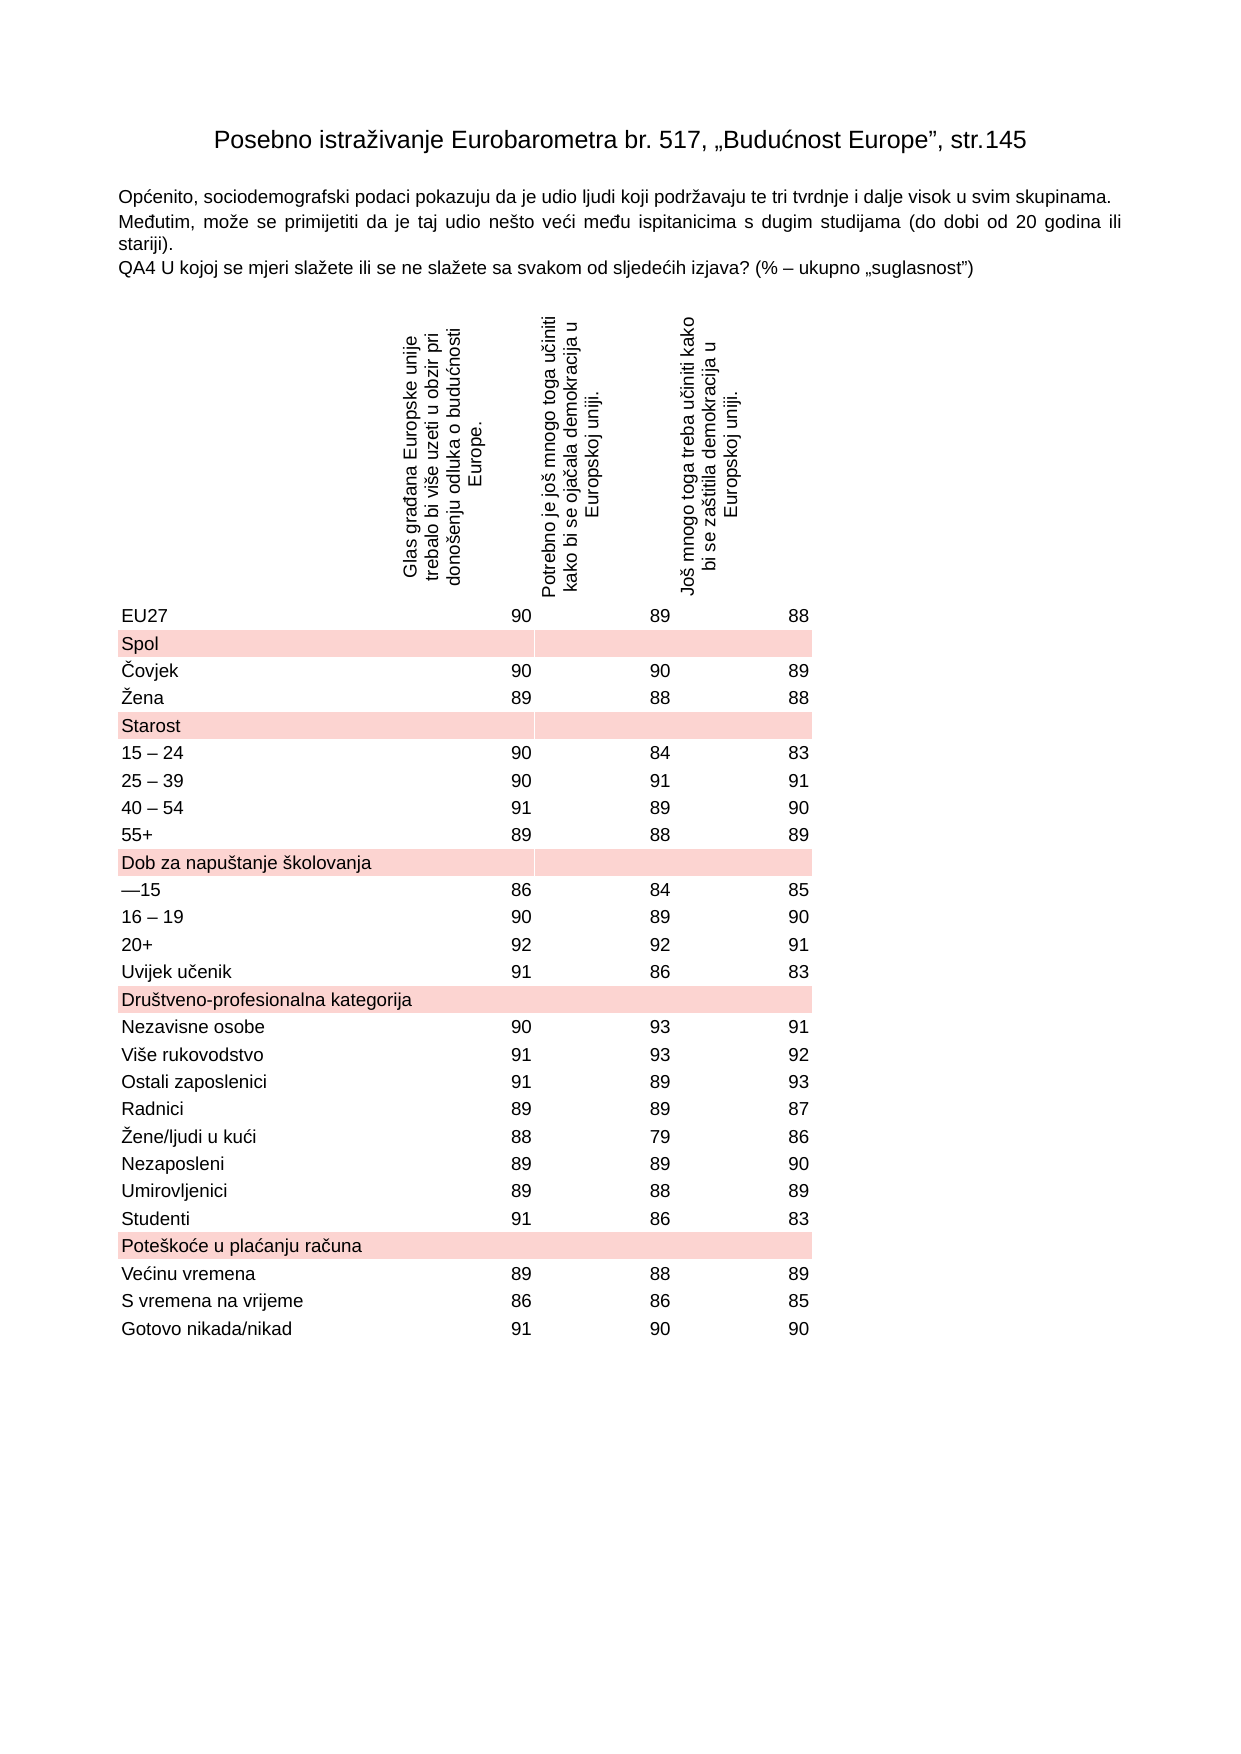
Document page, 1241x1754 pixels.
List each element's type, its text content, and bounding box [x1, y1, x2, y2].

table_cell 87 [673, 1095, 812, 1123]
table_cell 93 [535, 1040, 673, 1068]
table_cell Žena [118, 684, 396, 712]
table_cell 90 [396, 657, 534, 684]
table_cell 15 – 24 [118, 739, 396, 766]
table_cell 83 [673, 958, 812, 986]
table_header Glas građana Europske unije trebalo bi više uzeti u obzir pri donošenju odluka o budućnosti Europe. [396, 307, 534, 602]
table_cell 91 [396, 958, 534, 986]
table_cell 89 [535, 794, 673, 821]
table_cell 88 [535, 821, 673, 849]
table_cell 88 [535, 684, 673, 712]
table_cell Poteškoće u plaćanju računa [118, 1232, 812, 1259]
table_cell Spol [118, 630, 396, 657]
table_cell 84 [535, 876, 673, 903]
table_cell Starost [118, 712, 396, 739]
table_cell 16 – 19 [118, 904, 396, 931]
table_cell 89 [535, 1150, 673, 1177]
table_cell 40 – 54 [118, 794, 396, 821]
table_cell 86 [535, 1287, 673, 1314]
table_cell 89 [535, 904, 673, 931]
table_cell 91 [673, 1013, 812, 1040]
table_cell 90 [396, 766, 534, 794]
table_cell Društveno-profesionalna kategorija [118, 986, 812, 1013]
table_cell Većinu vremena [118, 1260, 396, 1287]
table_cell Studenti [118, 1205, 396, 1232]
table_cell 91 [673, 766, 812, 794]
table_cell Uvijek učenik [118, 958, 396, 986]
table_cell [396, 849, 534, 876]
table_cell [535, 712, 673, 739]
table_cell 83 [673, 1205, 812, 1232]
table_cell 90 [673, 1314, 812, 1342]
table_cell 89 [673, 1260, 812, 1287]
table_cell 91 [535, 766, 673, 794]
table_cell 89 [673, 821, 812, 849]
table_cell 86 [535, 1205, 673, 1232]
table_cell 90 [535, 1314, 673, 1342]
table_cell [396, 630, 534, 657]
table_cell Nezaposleni [118, 1150, 396, 1177]
table_cell 91 [396, 1314, 534, 1342]
table_cell 86 [673, 1123, 812, 1150]
table_cell 85 [673, 876, 812, 903]
table_cell 89 [396, 1095, 534, 1123]
text Općenito, sociodemografski podaci pokazuju da je udio ljudi koji podržavaju te tri tvrdnje i dalje visok u svim skupinama. [118, 186, 1122, 208]
table_cell 89 [396, 1150, 534, 1177]
table_cell 92 [396, 931, 534, 958]
table_cell 84 [535, 739, 673, 766]
table_cell [535, 849, 673, 876]
table_cell [535, 630, 673, 657]
table_cell Žene/ljudi u kući [118, 1123, 396, 1150]
table_cell 86 [535, 958, 673, 986]
table_cell 88 [673, 602, 812, 629]
table_cell 89 [535, 1095, 673, 1123]
table_cell 85 [673, 1287, 812, 1314]
table_cell 89 [535, 602, 673, 629]
table_cell 89 [673, 1178, 812, 1205]
table_cell 90 [535, 657, 673, 684]
table_cell 89 [673, 657, 812, 684]
table_cell 89 [396, 684, 534, 712]
table_cell [396, 712, 534, 739]
table_cell 89 [396, 821, 534, 849]
table_cell EU27 [118, 602, 396, 629]
table_cell 88 [535, 1178, 673, 1205]
table_cell 90 [673, 904, 812, 931]
table_cell 91 [396, 1040, 534, 1068]
table_cell Ostali zaposlenici [118, 1068, 396, 1095]
table_cell Gotovo nikada/nikad [118, 1314, 396, 1342]
table_cell [673, 630, 812, 657]
table_cell —15 [118, 876, 396, 903]
table_cell 91 [673, 931, 812, 958]
table_cell 90 [396, 1013, 534, 1040]
table_cell 79 [535, 1123, 673, 1150]
table_cell 86 [396, 876, 534, 903]
table_cell 89 [396, 1178, 534, 1205]
table_cell 89 [535, 1068, 673, 1095]
table_header [118, 307, 396, 602]
table_cell 88 [535, 1260, 673, 1287]
table_cell 92 [535, 931, 673, 958]
table_cell Čovjek [118, 657, 396, 684]
table_cell 91 [396, 1205, 534, 1232]
table_cell 55+ [118, 821, 396, 849]
table_cell 91 [396, 794, 534, 821]
table_cell S vremena na vrijeme [118, 1287, 396, 1314]
table_cell [673, 712, 812, 739]
table_cell Dob za napuštanje školovanja [118, 849, 396, 876]
table_cell 89 [396, 1260, 534, 1287]
table_header Još mnogo toga treba učiniti kako bi se zaštitila demokracija u Europskoj uniji. [673, 307, 812, 602]
table_cell Umirovljenici [118, 1178, 396, 1205]
table_cell 83 [673, 739, 812, 766]
table_cell 92 [673, 1040, 812, 1068]
table_cell 88 [396, 1123, 534, 1150]
table_cell Više rukovodstvo [118, 1040, 396, 1068]
text QA4 U kojoj se mjeri slažete ili se ne slažete sa svakom od sljedećih izjava? (% – ukupno „suglasnost”) [118, 257, 1122, 279]
table_cell 25 – 39 [118, 766, 396, 794]
table_cell 90 [396, 739, 534, 766]
table_cell 93 [673, 1068, 812, 1095]
table_cell 90 [396, 904, 534, 931]
table_cell 86 [396, 1287, 534, 1314]
table_cell 88 [673, 684, 812, 712]
table_cell 20+ [118, 931, 396, 958]
table_cell Nezavisne osobe [118, 1013, 396, 1040]
table_cell 91 [396, 1068, 534, 1095]
table_cell 90 [673, 1150, 812, 1177]
table_cell 93 [535, 1013, 673, 1040]
text Međutim, može se primijetiti da je taj udio nešto veći među ispitanicima s dugim studijama (do dobi od 20 godina ili stariji). [118, 211, 1122, 254]
table_cell Radnici [118, 1095, 396, 1123]
table_cell 90 [673, 794, 812, 821]
table_header Potrebno je još mnogo toga učiniti kako bi se ojačala demokracija u Europskoj uniji. [535, 307, 673, 602]
table_cell [673, 849, 812, 876]
table_cell 90 [396, 602, 534, 629]
